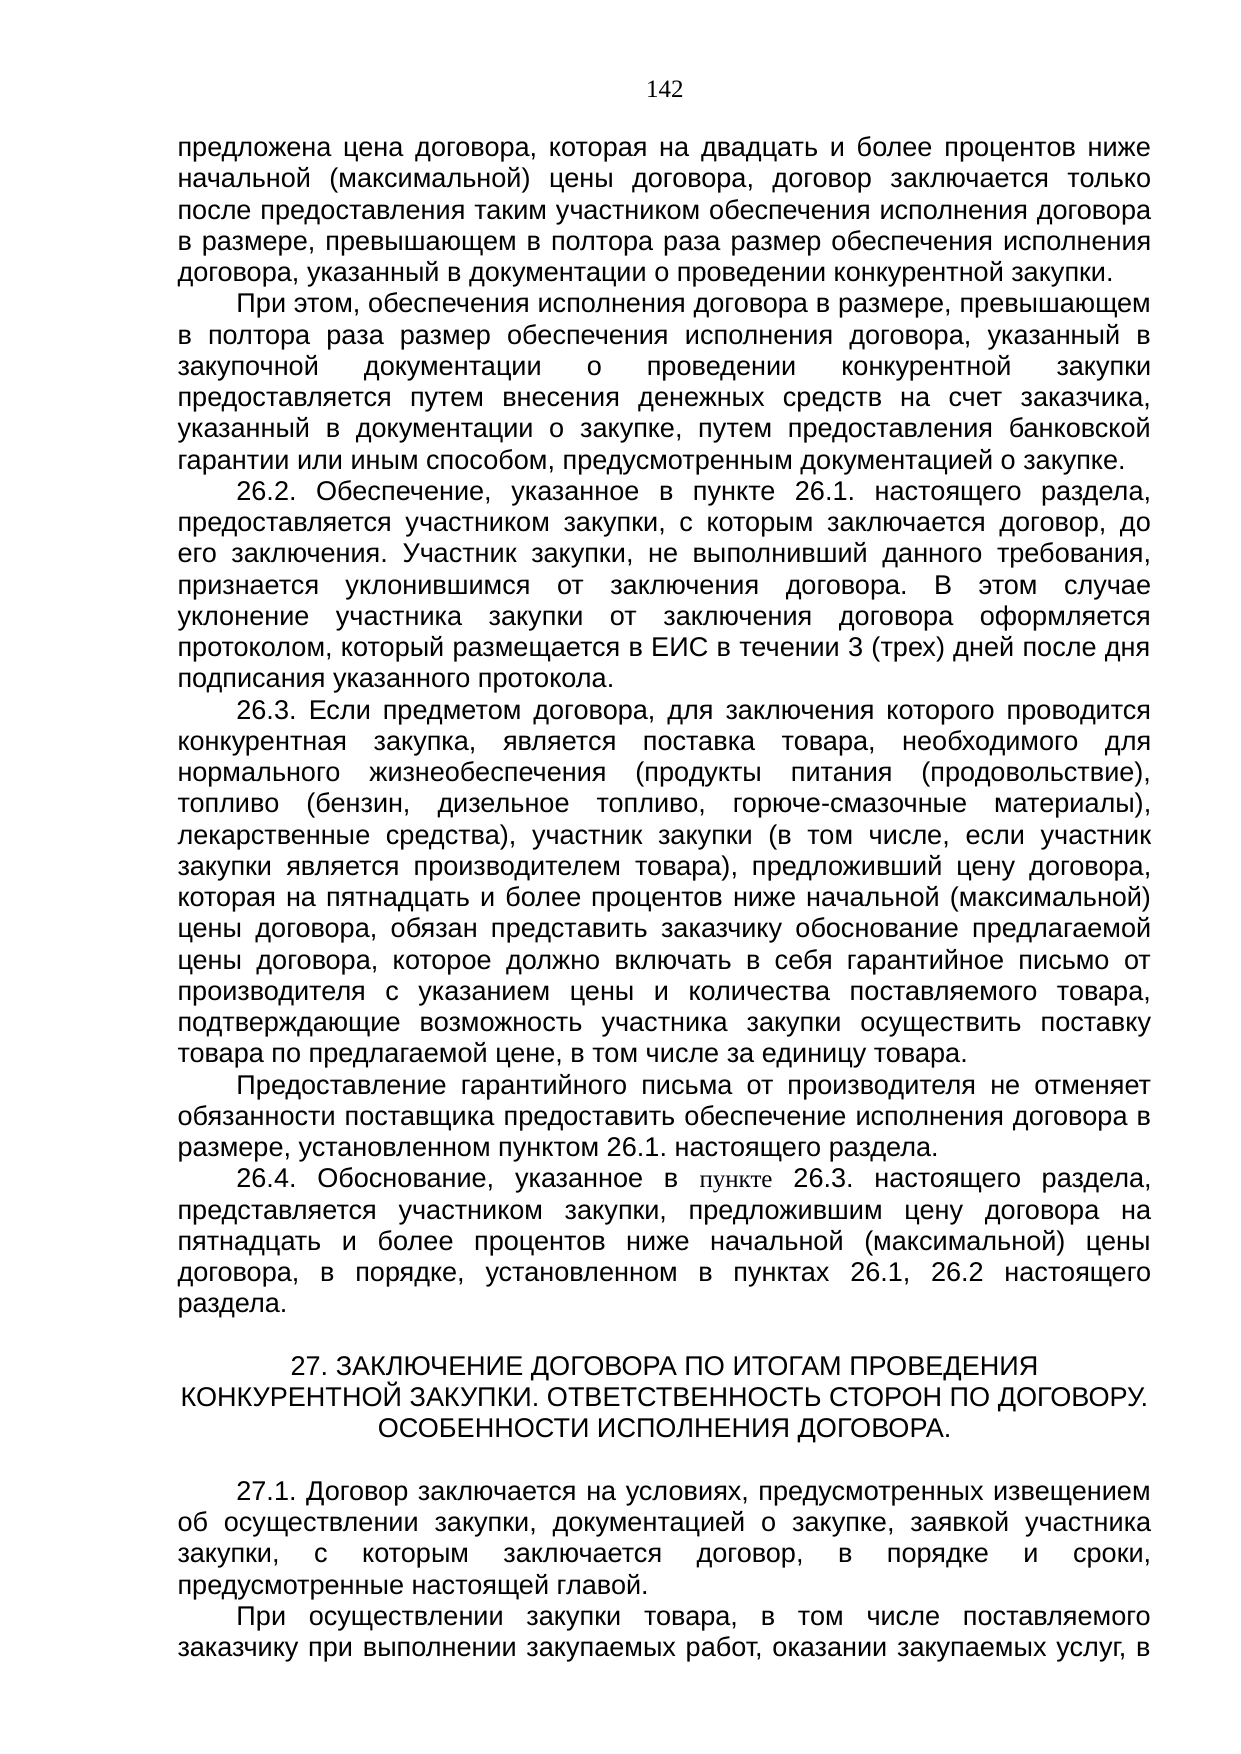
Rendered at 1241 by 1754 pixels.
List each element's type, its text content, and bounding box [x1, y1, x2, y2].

text предложена цена договора, которая на двадцать и более процентов ниже начальной (максимальной) цены договора, договор заключается только после предоставления таким участником обеспечения исполнения договора в размере, превышающем в полтора раза размер обеспечения исполнения договора, указанный в документации о проведении конкурентной закупки. [177, 131, 1152, 287]
text 27.1. Договор заключается на условиях, предусмотренных извещением об осуществлении закупки, документацией о закупке, заявкой участника закупки, с которым заключается договор, в порядке и сроки, предусмотренные настоящей главой. [177, 1475, 1152, 1600]
text 27. ЗАКЛЮЧЕНИЕ ДОГОВОРА ПО ИТОГАМ ПРОВЕДЕНИЯ КОНКУРЕНТНОЙ ЗАКУПКИ. ОТВЕТСТВЕННОСТЬ СТОРОН ПО ДОГОВОРУ. ОСОБЕННОСТИ ИСПОЛНЕНИЯ ДОГОВОРА. [177, 1350, 1152, 1444]
text При этом, обеспечения исполнения договора в размере, превышающем в полтора раза размер обеспечения исполнения договора, указанный в закупочной документации о проведении конкурентной закупки предоставляется путем внесения денежных средств на счет заказчика, указанный в документации о закупке, путем предоставления банковской гарантии или иным способом, предусмотренным документацией о закупке. [177, 287, 1152, 475]
text При осуществлении закупки товара, в том числе поставляемого заказчику при выполнении закупаемых работ, оказании закупаемых услуг, в [177, 1600, 1152, 1662]
text 26.2. Обеспечение, указанное в пункте 26.1. настоящего раздела, предоставляется участником закупки, с которым заключается договор, до его заключения. Участник закупки, не выполнивший данного требования, признается уклонившимся от заключения договора. В этом случае уклонение участника закупки от заключения договора оформляется протоколом, который размещается в ЕИС в течении 3 (трех) дней после дня подписания указанного протокола. [177, 475, 1152, 694]
text 26.3. Если предметом договора, для заключения которого проводится конкурентная закупка, является поставка товара, необходимого для нормального жизнеобеспечения (продукты питания (продовольствие), топливо (бензин, дизельное топливо, горюче-смазочные материалы), лекарственные средства), участник закупки (в том числе, если участник закупки является производителем товара), предложивший цену договора, которая на пятнадцать и более процентов ниже начальной (максимальной) цены договора, обязан представить заказчику обоснование предлагаемой цены договора, которое должно включать в себя гарантийное письмо от производителя с указанием цены и количества поставляемого товара, подтверждающие возможность участника закупки осуществить поставку товара по предлагаемой цене, в том числе за единицу товара. [177, 694, 1152, 1069]
text Предоставление гарантийного письма от производителя не отменяет обязанности поставщика предоставить обеспечение исполнения договора в размере, установленном пунктом 26.1. настоящего раздела. [177, 1069, 1152, 1162]
text 26.4. Обоснование, указанное в пункте 26.3. настоящего раздела, представляется участником закупки, предложившим цену договора на пятнадцать и более процентов ниже начальной (максимальной) цены договора, в порядке, установленном в пунктах 26.1, 26.2 настоящего раздела. [177, 1162, 1152, 1319]
